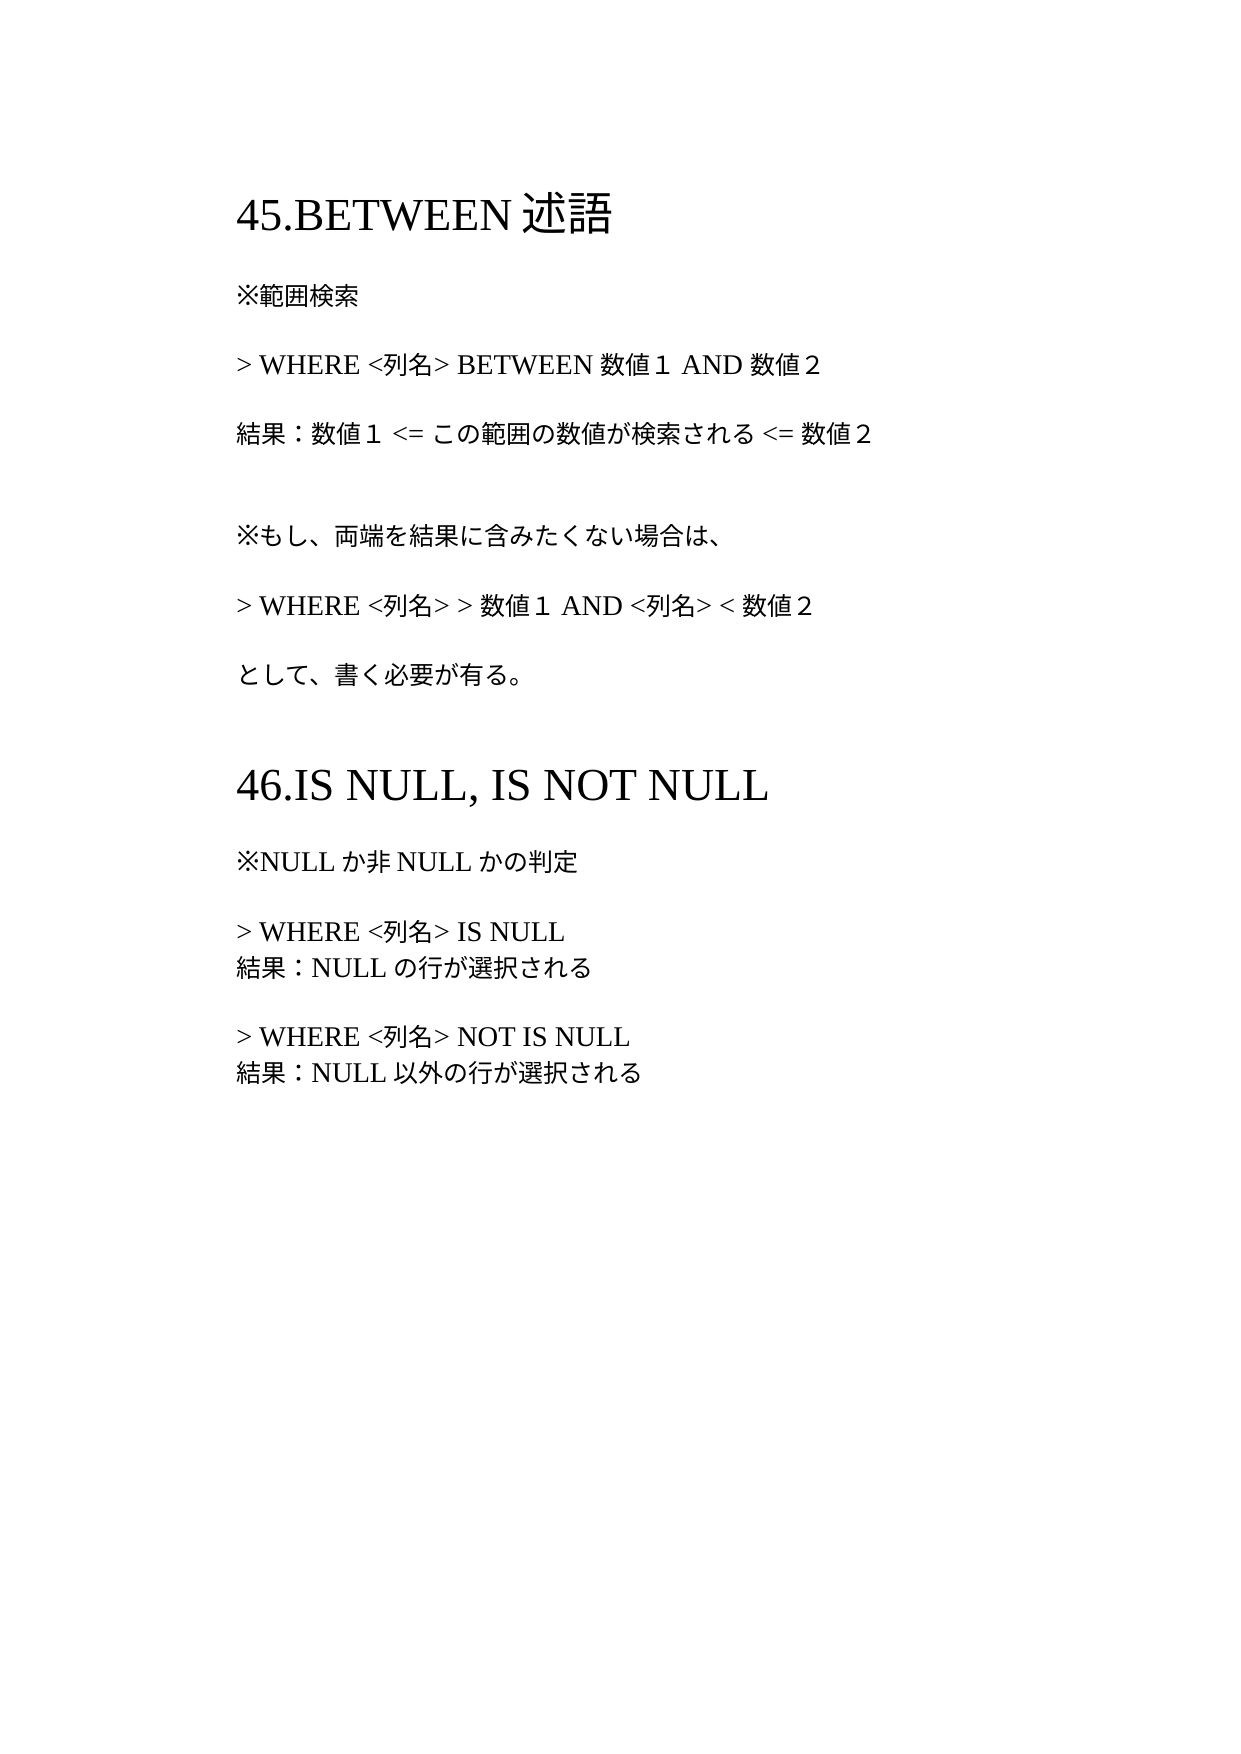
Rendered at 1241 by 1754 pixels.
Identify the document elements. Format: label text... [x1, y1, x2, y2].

text ※もし、両端を結果に含みたくない場合は、 [236, 517, 1063, 553]
text ※範囲検索 [236, 276, 1063, 313]
text > WHERE <列名> IS NULL [236, 912, 1063, 948]
text 結果：NULL以外の行が選択される [236, 1054, 1063, 1090]
text として、書く必要が有る。 [236, 655, 1063, 691]
text 46.IS NULL, IS NOT NULL [236, 757, 1063, 810]
text > WHERE <列名> BETWEEN 数値１ AND 数値２ [236, 346, 1063, 382]
text ※NULLか非NULLかの判定 [236, 843, 1063, 879]
text 45.BETWEEN述語 [236, 177, 1063, 243]
text > WHERE <列名> > 数値１ AND <列名> < 数値２ [236, 586, 1063, 622]
text > WHERE <列名> NOT IS NULL [236, 1017, 1063, 1054]
text 結果：NULLの行が選択される [236, 948, 1063, 984]
text 結果：数値１ <= この範囲の数値が検索される <= 数値２ [236, 415, 1063, 451]
